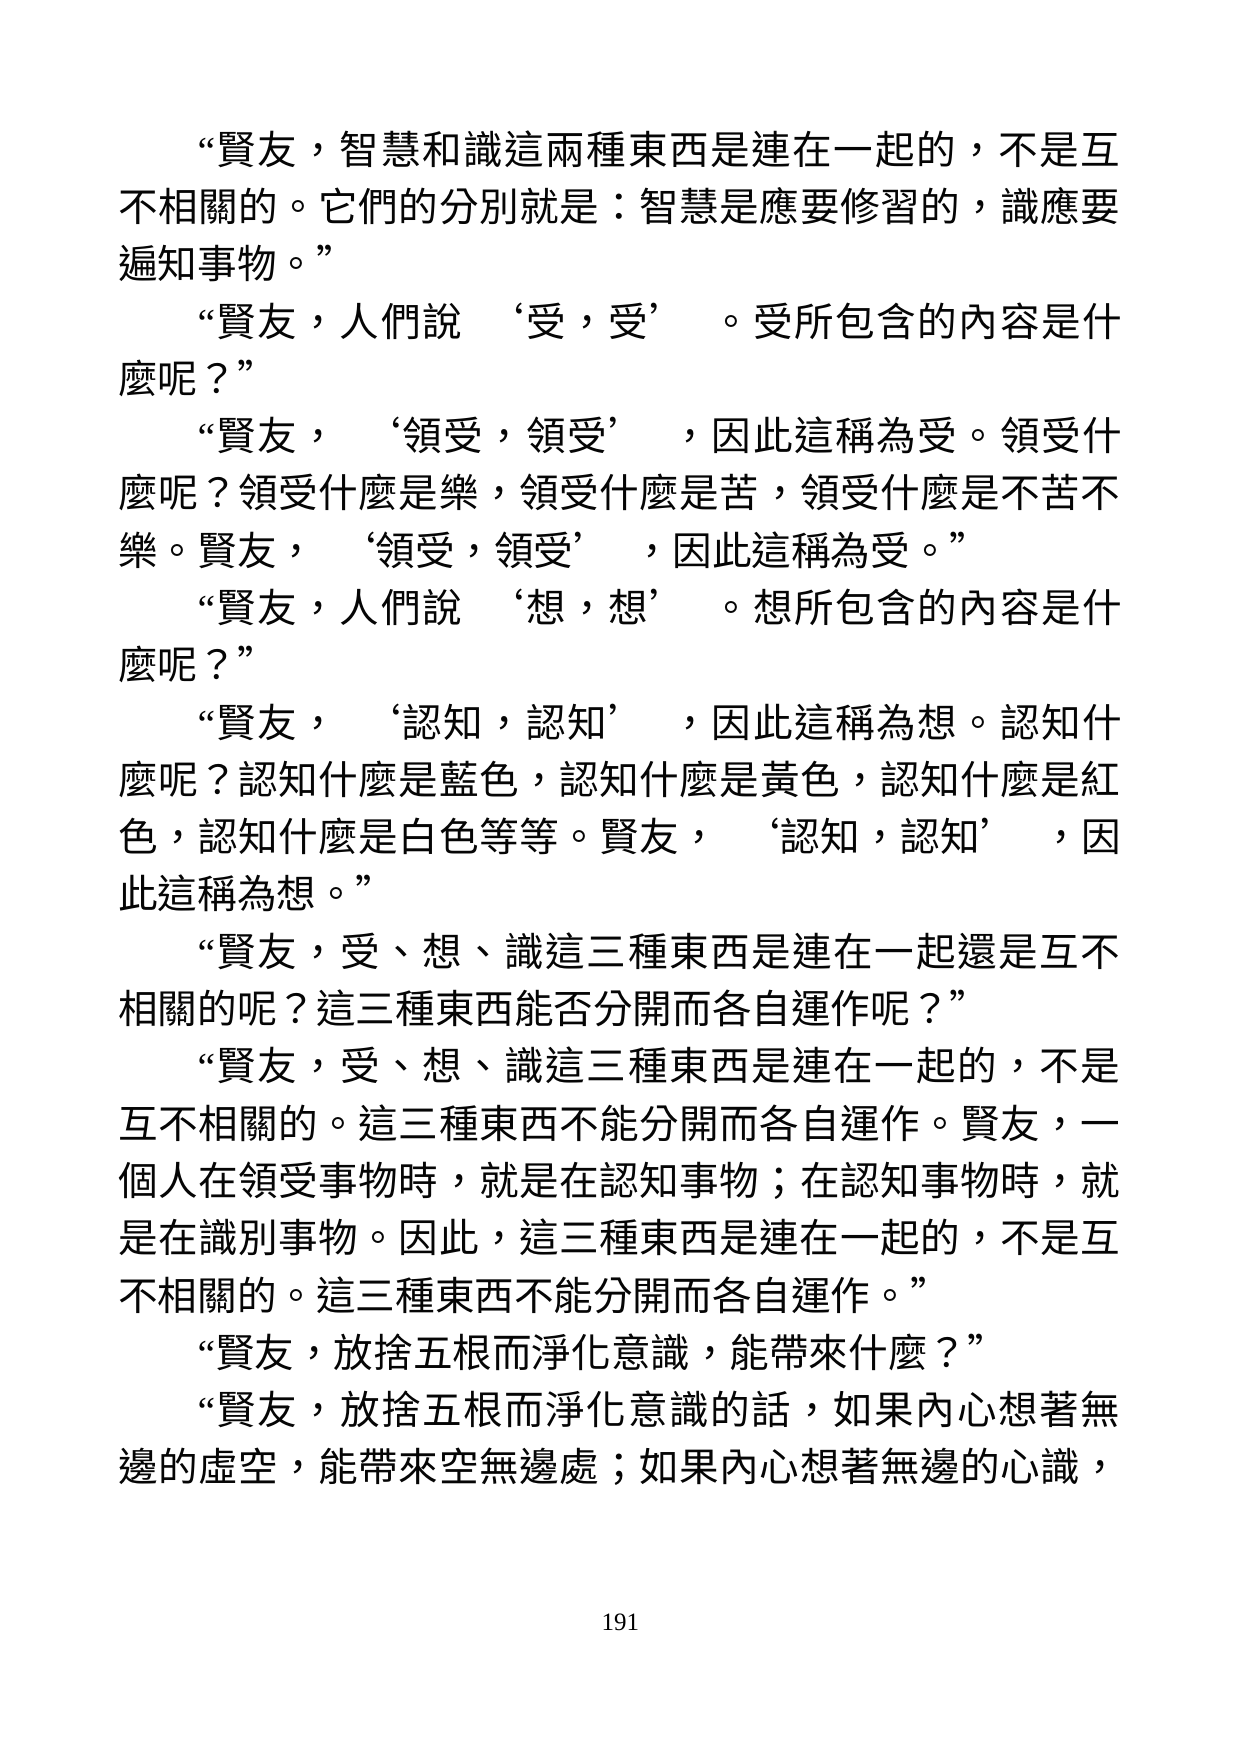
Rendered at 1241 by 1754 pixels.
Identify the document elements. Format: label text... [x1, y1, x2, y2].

text “賢友，人們說 ‘受，受’ 。受所包含的內容是什麼呢？” [118, 290, 1122, 404]
text “賢友， ‘領受，領受’ ，因此這稱為受。領受什麼呢？領受什麼是樂，領受什麼是苦，領受什麼是不苦不樂。賢友， ‘領受，領受’ ，因此這稱為受。” [118, 404, 1122, 576]
text “賢友， ‘認知，認知’ ，因此這稱為想。認知什麼呢？認知什麼是藍色，認知什麼是黃色，認知什麼是紅色，認知什麼是白色等等。賢友， ‘認知，認知’ ，因此這稱為想。” [118, 691, 1122, 920]
text “賢友，受、想、識這三種東西是連在一起還是互不相關的呢？這三種東西能否分開而各自運作呢？” [118, 920, 1122, 1035]
text “賢友，放捨五根而淨化意識，能帶來什麼？” [118, 1321, 1122, 1378]
text “賢友，人們說 ‘想，想’ 。想所包含的內容是什麼呢？” [118, 576, 1122, 691]
text “賢友，智慧和識這兩種東西是連在一起的，不是互不相關的。它們的分別就是：智慧是應要修習的，識應要遍知事物。” [118, 118, 1122, 290]
text “賢友，放捨五根而淨化意識的話，如果內心想著無邊的虛空，能帶來空無邊處；如果內心想著無邊的心識， [118, 1378, 1122, 1493]
text “賢友，受、想、識這三種東西是連在一起的，不是互不相關的。這三種東西不能分開而各自運作。賢友，一個人在領受事物時，就是在認知事物；在認知事物時，就是在識別事物。因此，這三種東西是連在一起的，不是互不相關的。這三種東西不能分開而各自運作。” [118, 1035, 1122, 1321]
